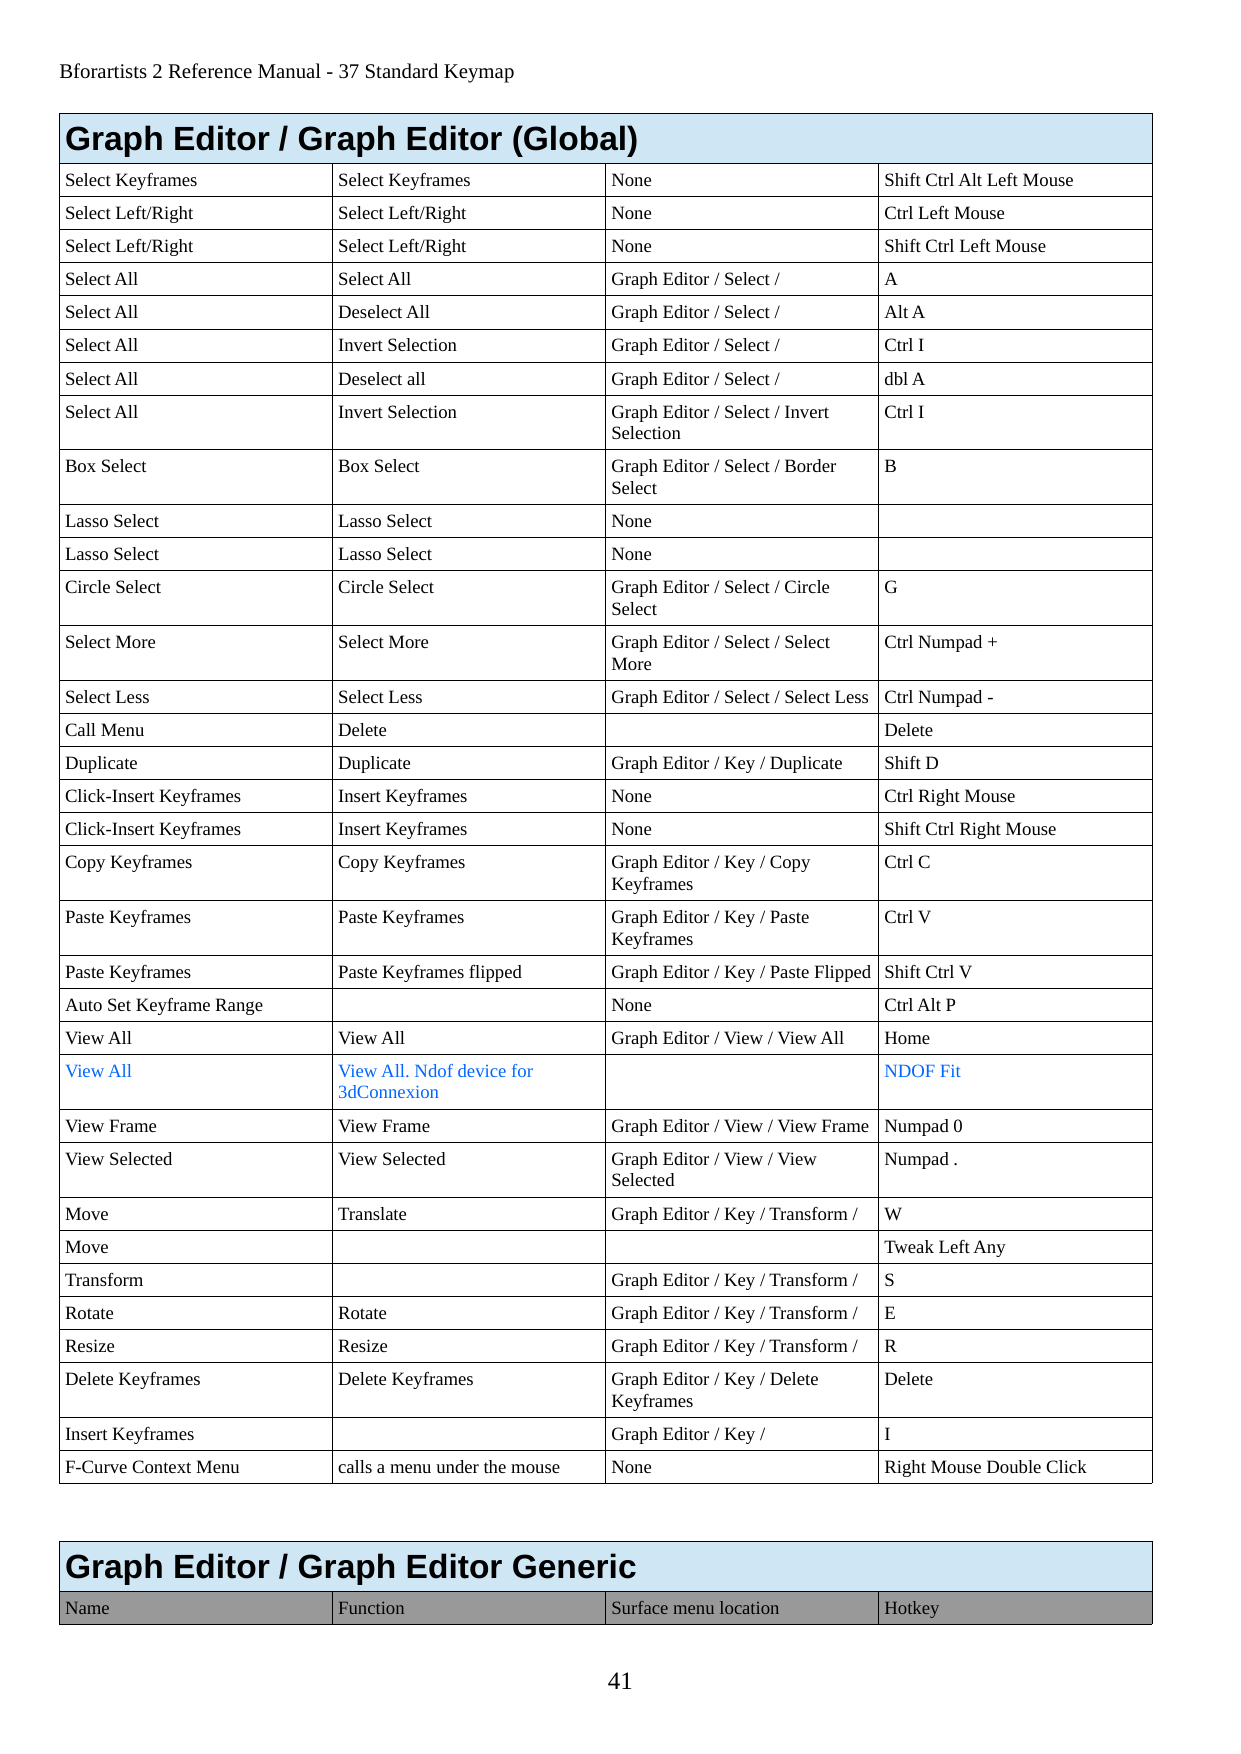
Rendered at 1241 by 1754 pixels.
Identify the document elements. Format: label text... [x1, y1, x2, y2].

table_cell Ctrl Alt P [879, 989, 1152, 1021]
table_cell Paste Keyframes flipped [333, 956, 605, 988]
table_cell Graph Editor / View / View Frame [606, 1110, 878, 1142]
table_cell Graph Editor / Key / [606, 1418, 878, 1450]
table_cell Graph Editor / Key / Transform / [606, 1198, 878, 1230]
table_cell Rotate [333, 1297, 605, 1329]
table_cell Duplicate [60, 747, 332, 779]
table_cell Graph Editor / Key / Delete Keyframes [606, 1363, 878, 1417]
table_cell Lasso Select [333, 538, 605, 570]
table_cell Translate [333, 1198, 605, 1230]
table_cell Select Left/Right [60, 197, 332, 229]
table_cell Box Select [333, 450, 605, 504]
table_cell Select Less [333, 681, 605, 713]
table_cell Deselect All [333, 296, 605, 328]
table_cell Ctrl V [879, 901, 1152, 955]
table_cell Lasso Select [333, 505, 605, 537]
table_cell Ctrl Numpad - [879, 681, 1152, 713]
table_cell [879, 538, 1152, 570]
table_cell Graph Editor / Select / Select Less [606, 681, 878, 713]
table_cell Rotate [60, 1297, 332, 1329]
table_cell Auto Set Keyframe Range [60, 989, 332, 1021]
table_cell [333, 1418, 605, 1450]
table_cell Select More [333, 626, 605, 680]
table_cell Delete [879, 1363, 1152, 1417]
table_cell Duplicate [333, 747, 605, 779]
table_cell Graph Editor / Key / Copy Keyframes [606, 846, 878, 900]
table_cell Select Left/Right [333, 230, 605, 262]
table_cell None [606, 505, 878, 537]
table_cell View Frame [333, 1110, 605, 1142]
table_cell Delete Keyframes [333, 1363, 605, 1417]
table_cell Graph Editor / Key / Paste Keyframes [606, 901, 878, 955]
table_cell Paste Keyframes [60, 901, 332, 955]
table_cell Call Menu [60, 714, 332, 746]
table_cell View Selected [333, 1143, 605, 1197]
table_cell View All. Ndof device for 3dConnexion [333, 1055, 605, 1109]
table_cell Select All [60, 363, 332, 395]
table_cell [333, 989, 605, 1021]
table_cell None [606, 813, 878, 845]
table_cell Resize [333, 1330, 605, 1362]
table_cell Select All [333, 263, 605, 295]
table_cell G [879, 571, 1152, 625]
table_cell Move [60, 1198, 332, 1230]
table_cell Shift Ctrl Right Mouse [879, 813, 1152, 845]
table_cell Resize [60, 1330, 332, 1362]
table_cell Paste Keyframes [333, 901, 605, 955]
table_cell Graph Editor / View / View Selected [606, 1143, 878, 1197]
table_cell Numpad . [879, 1143, 1152, 1197]
table_cell Delete Keyframes [60, 1363, 332, 1417]
table_cell Circle Select [60, 571, 332, 625]
table_cell E [879, 1297, 1152, 1329]
table_cell Lasso Select [60, 538, 332, 570]
table_cell Invert Selection [333, 330, 605, 362]
table_cell Click-Insert Keyframes [60, 780, 332, 812]
table_cell Ctrl I [879, 330, 1152, 362]
table_cell Shift Ctrl V [879, 956, 1152, 988]
table_cell Shift D [879, 747, 1152, 779]
table_header Graph Editor / Graph Editor Generic [60, 1542, 1152, 1591]
table_cell Graph Editor / Select / Circle Select [606, 571, 878, 625]
table_cell Select Keyframes [333, 164, 605, 196]
table_cell Select Left/Right [60, 230, 332, 262]
table_cell View All [333, 1022, 605, 1054]
table_cell Ctrl Left Mouse [879, 197, 1152, 229]
table_cell Insert Keyframes [333, 813, 605, 845]
table_cell Alt A [879, 296, 1152, 328]
table_cell [606, 1055, 878, 1109]
table_cell A [879, 263, 1152, 295]
table_cell Surface menu location [606, 1592, 878, 1624]
table_cell Graph Editor / Key / Paste Flipped [606, 956, 878, 988]
table_cell Graph Editor / Select / Select More [606, 626, 878, 680]
table_cell Box Select [60, 450, 332, 504]
table_cell None [606, 164, 878, 196]
table_cell Select All [60, 296, 332, 328]
table_cell Graph Editor / Select / [606, 330, 878, 362]
table_cell Select Less [60, 681, 332, 713]
table_cell View Frame [60, 1110, 332, 1142]
table_cell Select More [60, 626, 332, 680]
table_cell Function [333, 1592, 605, 1624]
table_cell Graph Editor / Select / [606, 296, 878, 328]
table_cell Graph Editor / Key / Transform / [606, 1297, 878, 1329]
table_cell Graph Editor / Select / Border Select [606, 450, 878, 504]
table_cell Numpad 0 [879, 1110, 1152, 1142]
table_cell [879, 505, 1152, 537]
table_cell View All [60, 1022, 332, 1054]
table_cell Home [879, 1022, 1152, 1054]
table_cell I [879, 1418, 1152, 1450]
table_cell Tweak Left Any [879, 1231, 1152, 1263]
table_cell Insert Keyframes [333, 780, 605, 812]
table_cell Shift Ctrl Alt Left Mouse [879, 164, 1152, 196]
table_cell Transform [60, 1264, 332, 1296]
table_cell W [879, 1198, 1152, 1230]
table_header Graph Editor / Graph Editor (Global) [60, 114, 1152, 163]
table_cell Select All [60, 330, 332, 362]
table_cell None [606, 989, 878, 1021]
table_cell [333, 1231, 605, 1263]
table_cell Move [60, 1231, 332, 1263]
table_cell Ctrl Numpad + [879, 626, 1152, 680]
table_cell Graph Editor / Key / Transform / [606, 1330, 878, 1362]
table_cell None [606, 538, 878, 570]
table_cell Select Keyframes [60, 164, 332, 196]
table_cell Hotkey [879, 1592, 1152, 1624]
table_cell Deselect all [333, 363, 605, 395]
table_cell calls a menu under the mouse [333, 1451, 605, 1483]
table_cell F-Curve Context Menu [60, 1451, 332, 1483]
table_cell None [606, 1451, 878, 1483]
table_cell Ctrl Right Mouse [879, 780, 1152, 812]
table_cell Delete [333, 714, 605, 746]
table_cell NDOF Fit [879, 1055, 1152, 1109]
table_cell B [879, 450, 1152, 504]
table_cell Graph Editor / Key / Duplicate [606, 747, 878, 779]
table_cell Graph Editor / Key / Transform / [606, 1264, 878, 1296]
table_cell Select All [60, 263, 332, 295]
table_cell [606, 1231, 878, 1263]
table_cell View All [60, 1055, 332, 1109]
table_cell Delete [879, 714, 1152, 746]
table_cell Right Mouse Double Click [879, 1451, 1152, 1483]
table_cell Insert Keyframes [60, 1418, 332, 1450]
table_cell Select All [60, 396, 332, 449]
table_cell Click-Insert Keyframes [60, 813, 332, 845]
table_cell Paste Keyframes [60, 956, 332, 988]
table_cell R [879, 1330, 1152, 1362]
table_cell Lasso Select [60, 505, 332, 537]
table_cell Name [60, 1592, 332, 1624]
table_cell None [606, 780, 878, 812]
table_cell S [879, 1264, 1152, 1296]
table_cell Graph Editor / Select / Invert Selection [606, 396, 878, 449]
table_cell None [606, 230, 878, 262]
table_cell Select Left/Right [333, 197, 605, 229]
table_cell [333, 1264, 605, 1296]
table_cell dbl A [879, 363, 1152, 395]
table_cell None [606, 197, 878, 229]
table_cell Invert Selection [333, 396, 605, 449]
table_cell Ctrl I [879, 396, 1152, 449]
table_cell [606, 714, 878, 746]
table_cell Graph Editor / View / View All [606, 1022, 878, 1054]
table_cell View Selected [60, 1143, 332, 1197]
table_cell Graph Editor / Select / [606, 263, 878, 295]
table_cell Circle Select [333, 571, 605, 625]
table_cell Copy Keyframes [60, 846, 332, 900]
table_cell Shift Ctrl Left Mouse [879, 230, 1152, 262]
table_cell Graph Editor / Select / [606, 363, 878, 395]
table_cell Copy Keyframes [333, 846, 605, 900]
table_cell Ctrl C [879, 846, 1152, 900]
